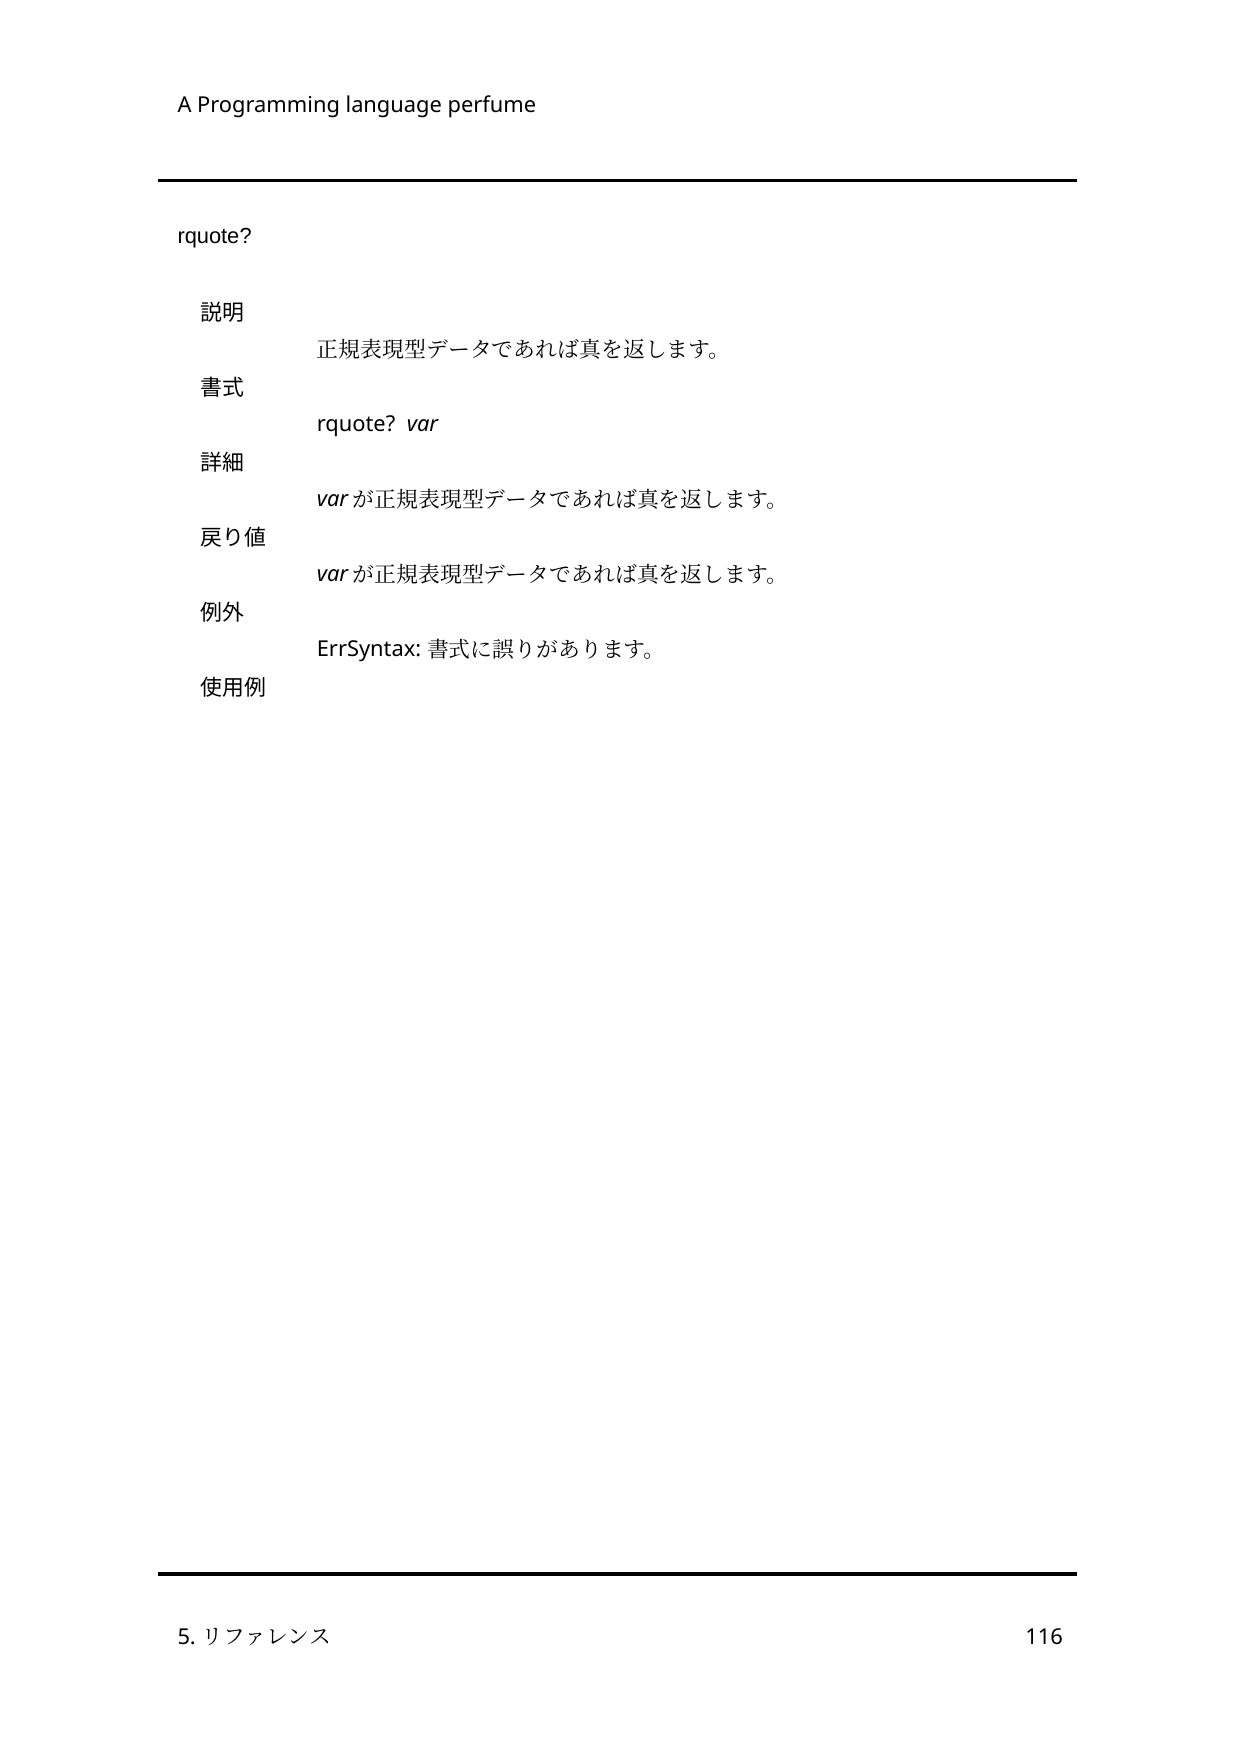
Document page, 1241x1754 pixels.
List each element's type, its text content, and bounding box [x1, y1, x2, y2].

table_cell varが正規表現型データであれば真を返します。 [317, 442, 1063, 517]
table_cell varが正規表現型データであれば真を返します。 [317, 517, 1063, 592]
table_header 正規表現型データであれば真を返します。 [317, 292, 1063, 367]
table_cell 例外 [200, 592, 317, 667]
table_cell 使用例 [200, 667, 317, 742]
table_cell ErrSyntax: 書式に誤りがあります。 [317, 592, 1063, 667]
table_cell 詳細 [200, 442, 317, 517]
table_cell 書式 [200, 367, 317, 442]
table_cell rquote? var [317, 367, 1063, 442]
table_header 説明 [200, 292, 317, 367]
table_cell [317, 667, 1063, 742]
subtitle rquote? [177, 217, 1063, 254]
table_cell 戻り値 [200, 517, 317, 592]
